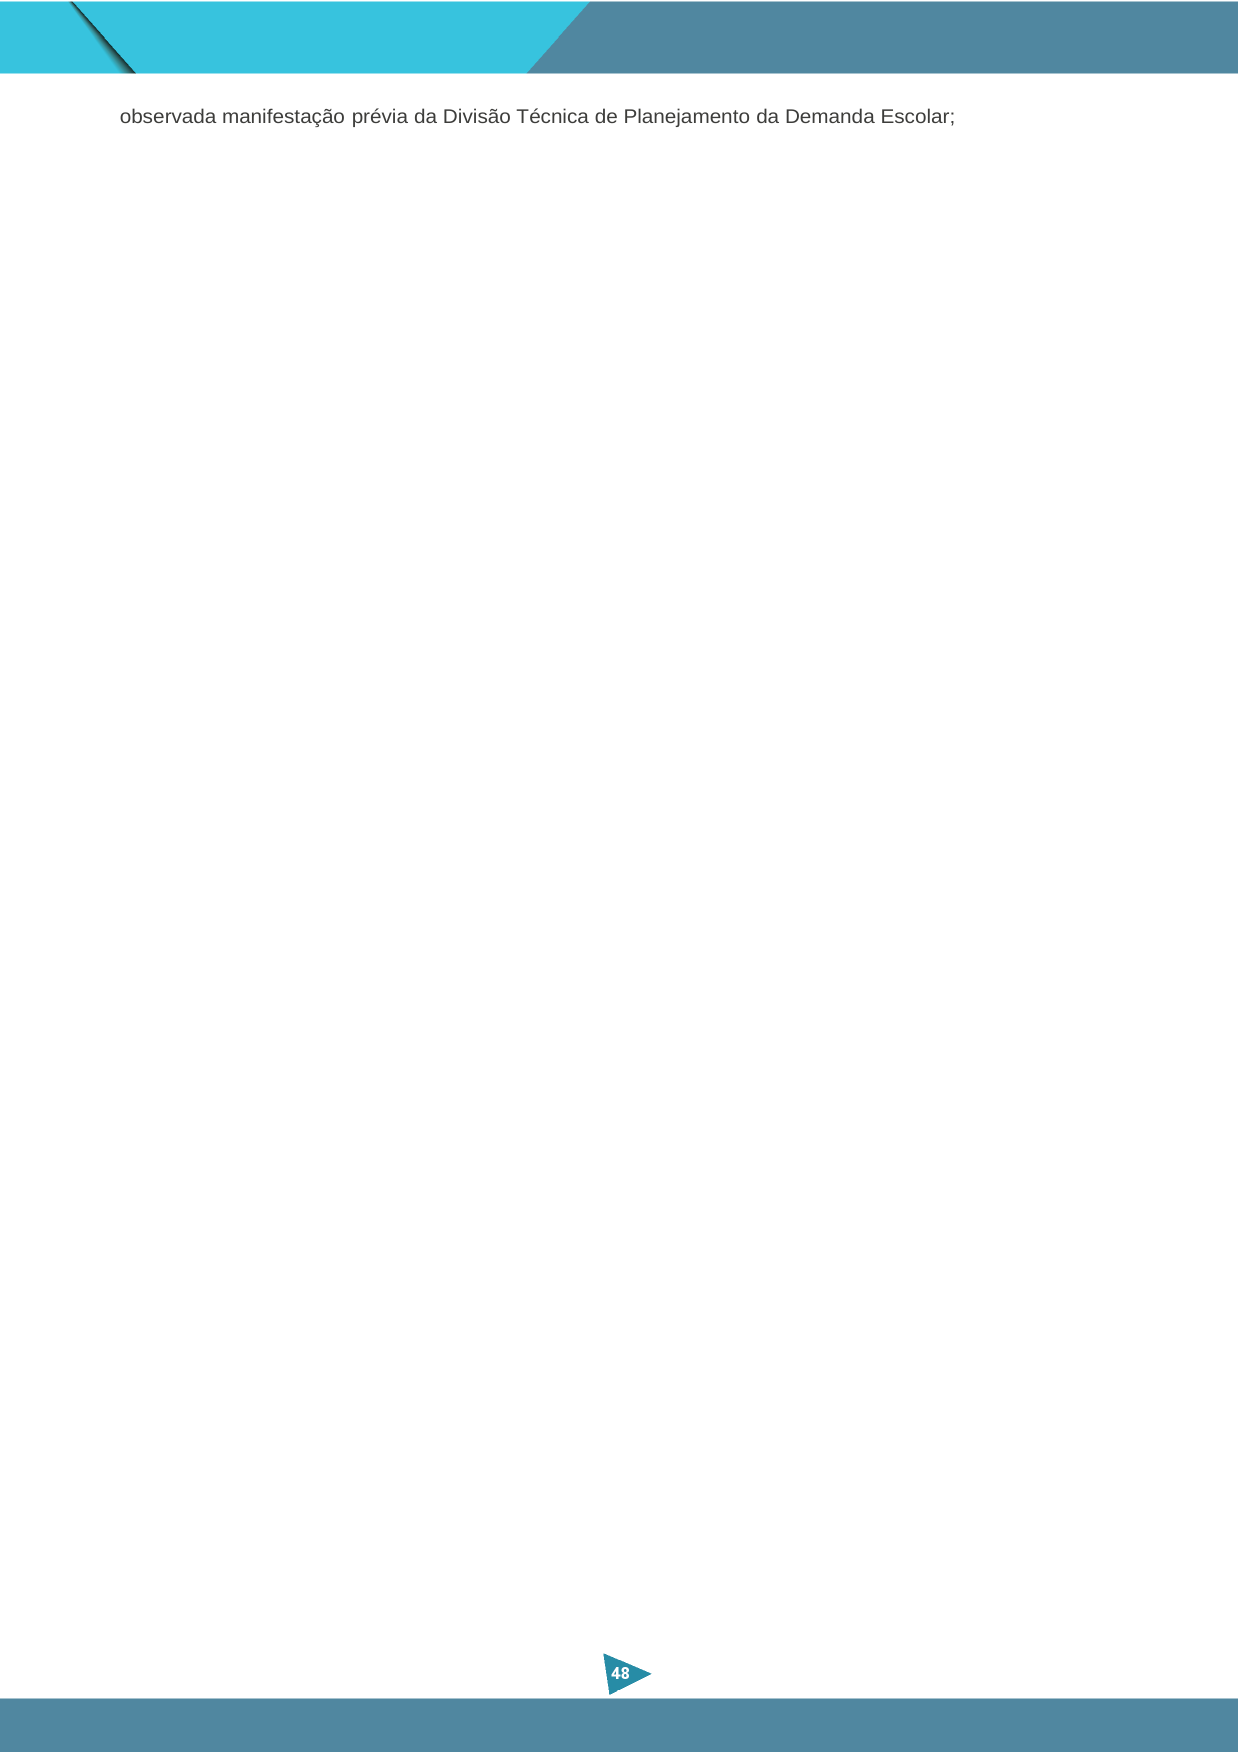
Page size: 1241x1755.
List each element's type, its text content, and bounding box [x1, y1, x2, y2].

text observada manifestação prévia da Divisão Técnica de Planejamento da Demanda Escolar; [119, 104, 1122, 127]
